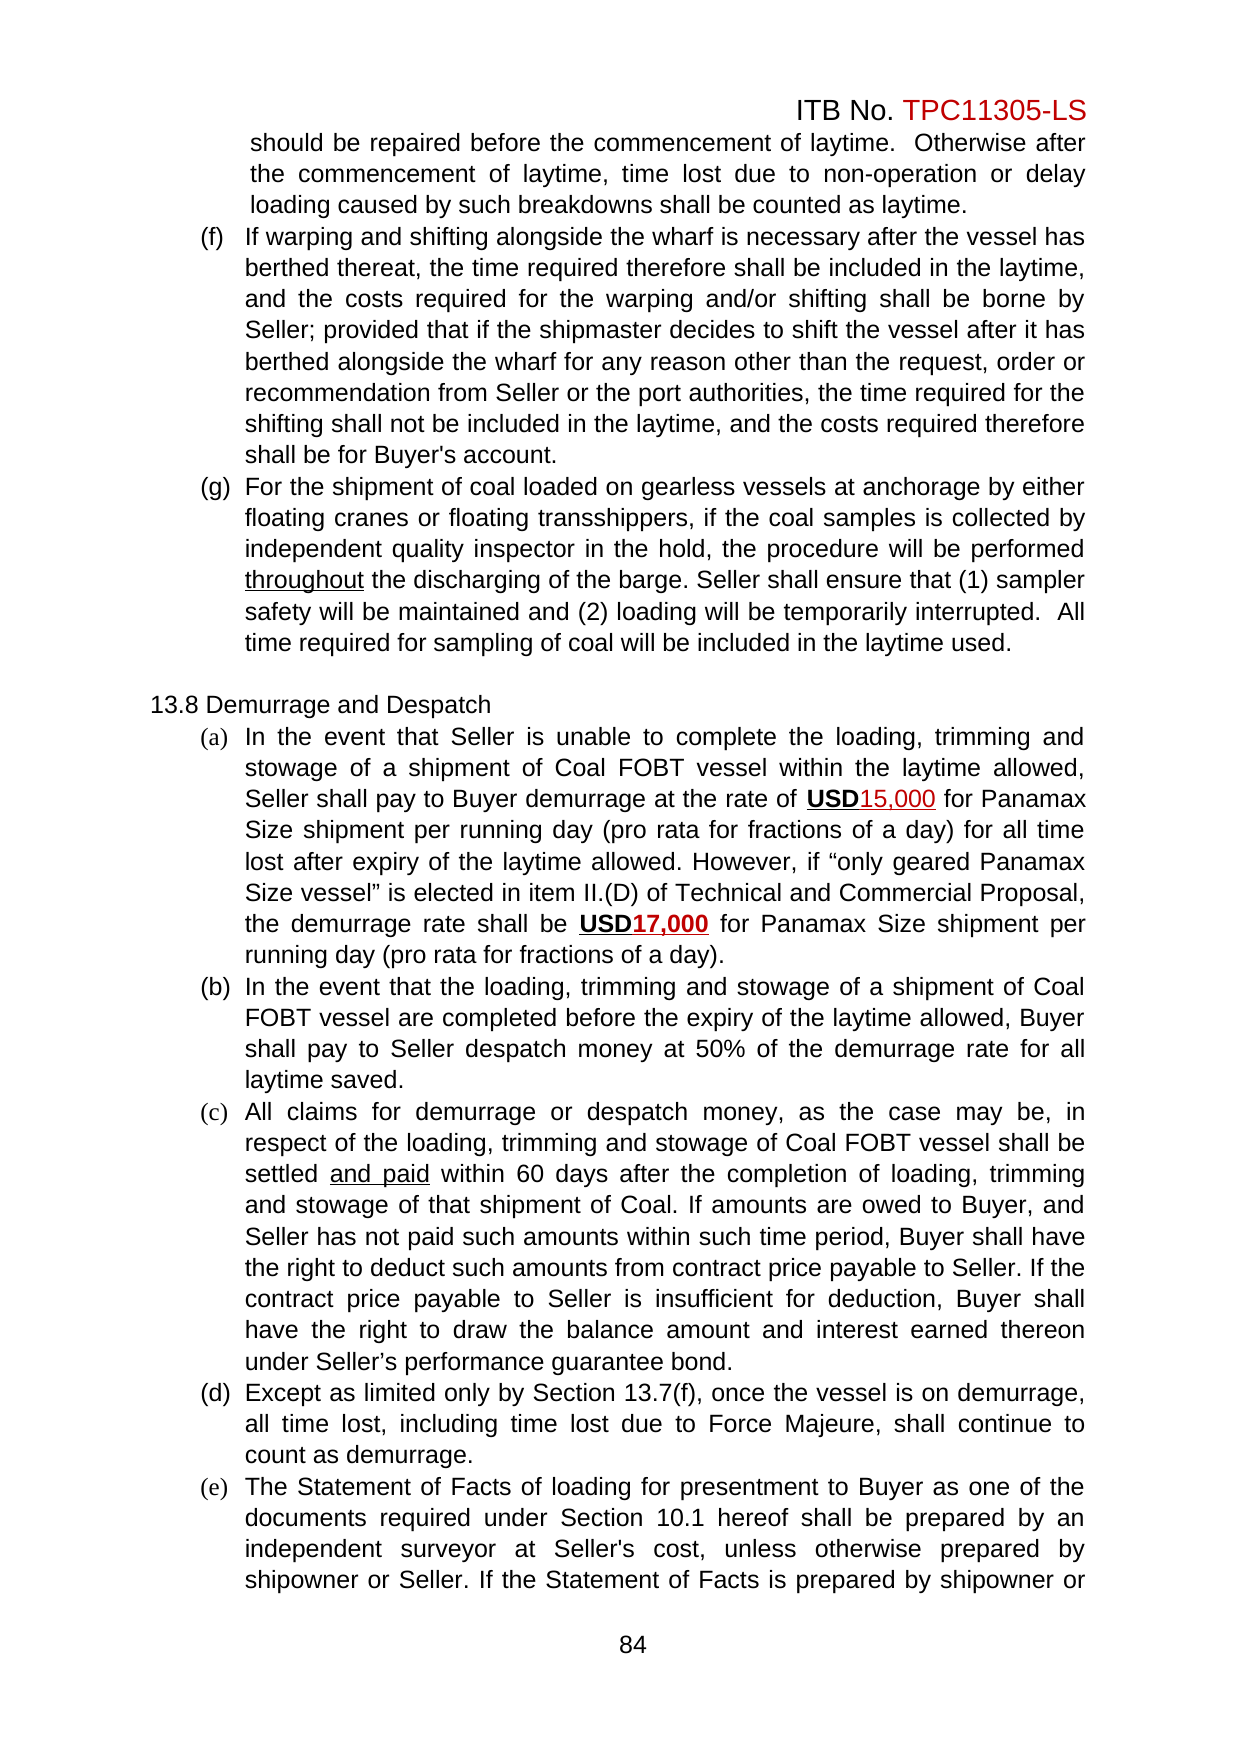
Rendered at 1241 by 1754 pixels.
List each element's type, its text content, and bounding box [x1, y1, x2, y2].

list In the event that Seller is unable to complete the loading, trimming and stowage of a shipment of Coal FOBT vessel within the laytime allowed, Seller shall pay to Buyer demurrage at the rate of USD15,000 for Panamax Size shipment per running day (pro rata for fractions of a day) for all time lost after expiry of the laytime allowed. However, if “only geared Panamax Size vessel” is elected in item II.(D) of Technical and Commercial Proposal, the demurrage rate shall be USD17,000 for Panamax Size shipment per running day (pro rata for fractions of a day). [200, 720, 1087, 970]
list The Statement of Facts of loading for presentment to Buyer as one of the documents required under Section 10.1 hereof shall be prepared by an independent surveyor at Seller's cost, unless otherwise prepared by shipowner or Seller. If the Statement of Facts is prepared by shipowner or [200, 1470, 1087, 1595]
list In the event that the loading, trimming and stowage of a shipment of Coal FOBT vessel are completed before the expiry of the laytime allowed, Buyer shall pay to Seller despatch money at 50% of the demurrage rate for all laytime saved. [200, 970, 1087, 1095]
list For the shipment of coal loaded on gearless vessels at anchorage by either floating cranes or floating transshippers, if the coal samples is collected by independent quality inspector in the hold, the procedure will be performed throughout the discharging of the barge. Seller shall ensure that (1) sampler safety will be maintained and (2) loading will be temporarily interrupted. All time required for sampling of coal will be included in the laytime used. [200, 470, 1087, 657]
list All claims for demurrage or despatch money, as the case may be, in respect of the loading, trimming and stowage of Coal FOBT vessel shall be settled and paid within 60 days after the completion of loading, trimming and stowage of that shipment of Coal. If amounts are owed to Buyer, and Seller has not paid such amounts within such time period, Buyer shall have the right to deduct such amounts from contract price payable to Seller. If the contract price payable to Seller is insufficient for deduction, Buyer shall have the right to draw the balance amount and interest earned thereon under Seller’s performance guarantee bond. [200, 1095, 1087, 1376]
text 13.8 Demurrage and Despatch [150, 689, 1086, 720]
text should be repaired before the commencement of laytime. Otherwise after the commencement of laytime, time lost due to non-operation or delay loading caused by such breakdowns shall be counted as laytime. [250, 126, 1087, 220]
list If warping and shifting alongside the wharf is necessary after the vessel has berthed thereat, the time required therefore shall be included in the laytime, and the costs required for the warping and/or shifting shall be borne by Seller; provided that if the shipmaster decides to shift the vessel after it has berthed alongside the wharf for any reason other than the request, order or recommendation from Seller or the port authorities, the time required for the shifting shall not be included in the laytime, and the costs required therefore shall be for Buyer's account. [200, 220, 1087, 470]
list Except as limited only by Section 13.7(f), once the vessel is on demurrage, all time lost, including time lost due to Force Majeure, shall continue to count as demurrage. [200, 1376, 1087, 1470]
